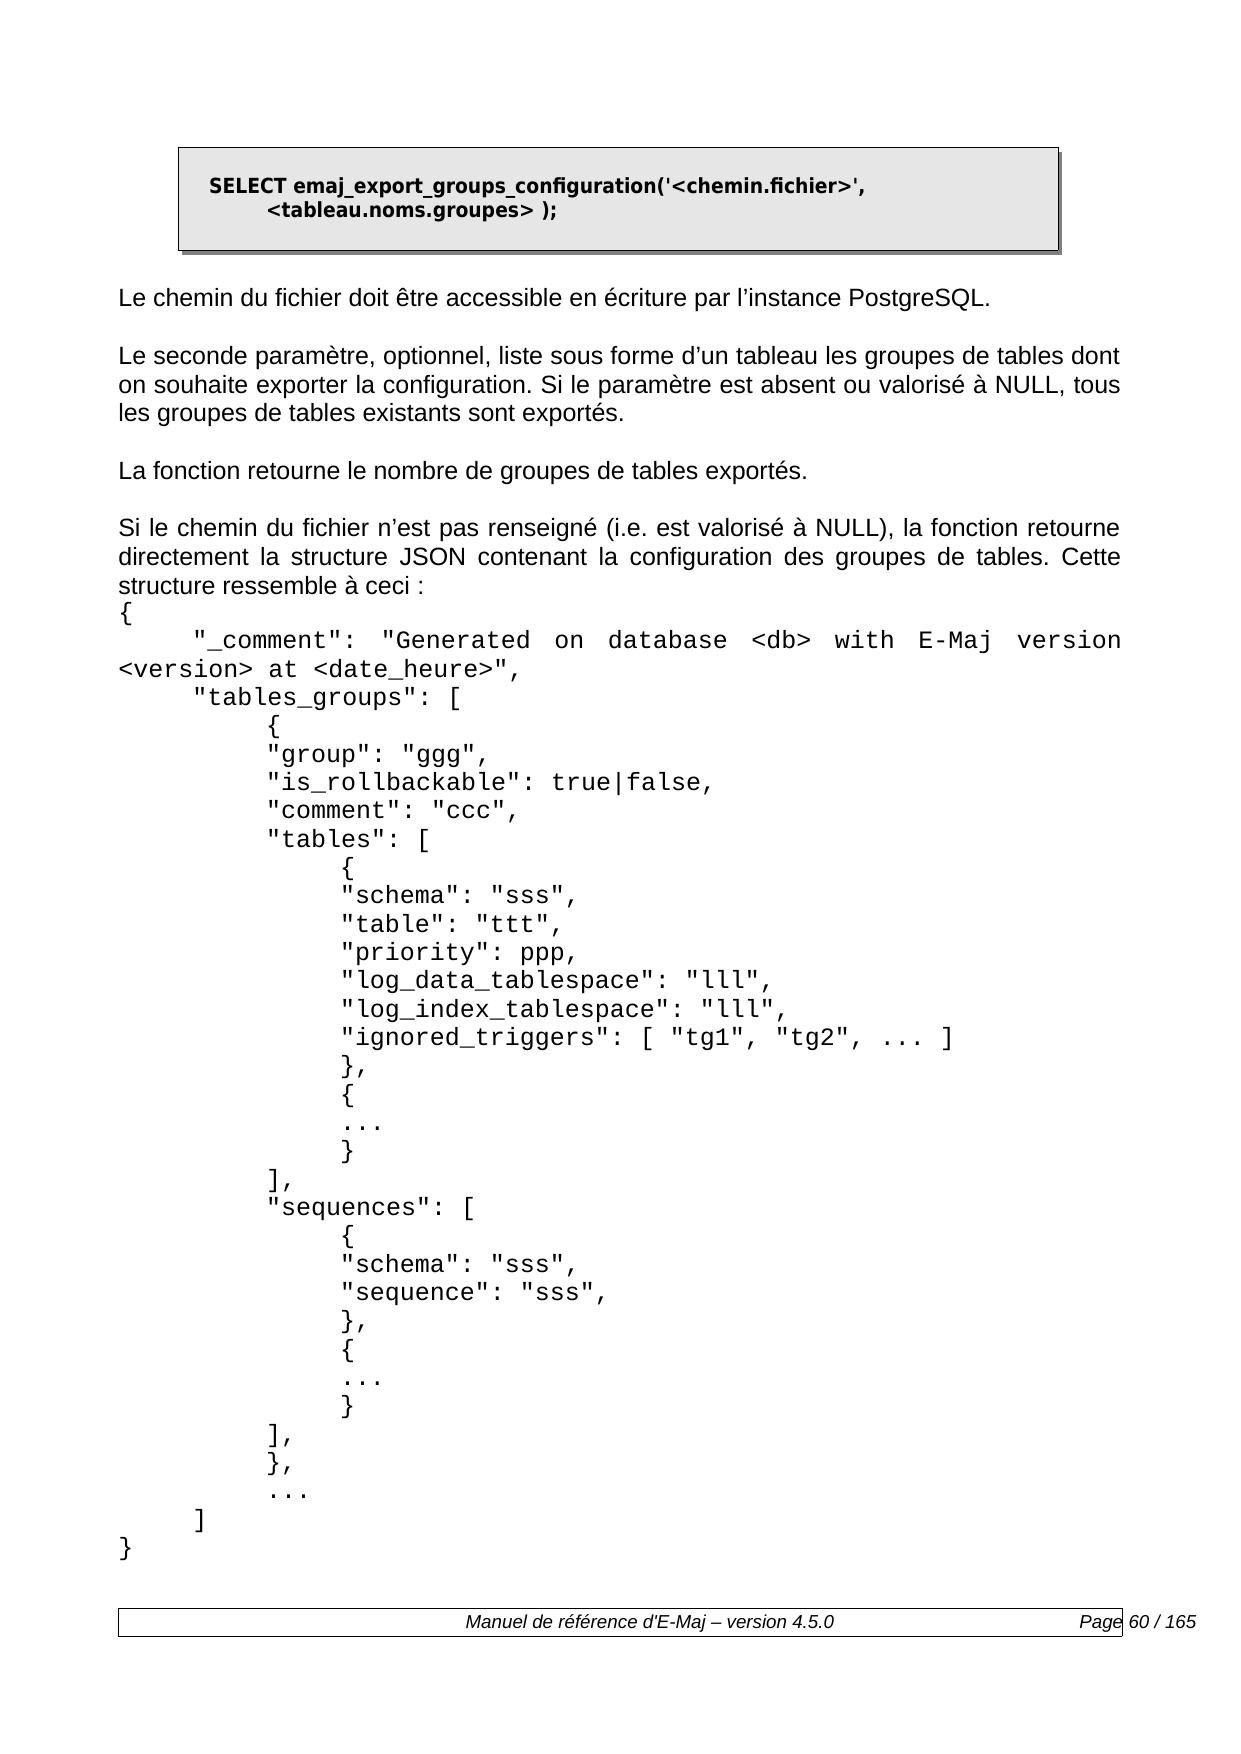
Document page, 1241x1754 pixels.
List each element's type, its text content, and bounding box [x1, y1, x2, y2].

text "group": "ggg", [118, 741, 1122, 770]
text { [118, 1336, 1122, 1365]
text }, [118, 1308, 1122, 1336]
text ], [118, 1166, 1122, 1195]
text SELECT emaj_export_groups_configuration('<chemin.fichier>', <tableau.noms.groupes> ); [179, 171, 1058, 220]
text { [118, 1223, 1122, 1251]
text "priority": ppp, [118, 940, 1122, 968]
text } [118, 1393, 1122, 1421]
text { [118, 855, 1122, 883]
text "ignored_triggers": [ "tg1", "tg2", ... ] [118, 1025, 1122, 1053]
text "log_data_tablespace": "lll", [118, 968, 1122, 996]
text }, [118, 1450, 1122, 1478]
text "tables_groups": [ [118, 685, 1122, 713]
text ... [118, 1365, 1122, 1393]
text { [118, 713, 1122, 741]
text ... [118, 1478, 1122, 1506]
text } [118, 1138, 1122, 1166]
text "_comment": "Generated on database <db> with E-Maj version <version> at <date_heure>", [118, 628, 1122, 685]
text { [118, 1081, 1122, 1110]
text "sequence": "sss", [118, 1280, 1122, 1308]
text "is_rollbackable": true|false, [118, 770, 1122, 798]
text ], [118, 1421, 1122, 1450]
text Si le chemin du fichier n’est pas renseigné (i.e. est valorisé à NULL), la fonction retourne directement la structure JSON contenant la configuration des groupes de tables. Cette structure ressemble à ceci : [118, 513, 1122, 600]
text Le chemin du fichier doit être accessible en écriture par l’instance PostgreSQL. [118, 283, 1122, 312]
text "table": "ttt", [118, 911, 1122, 940]
text "sequences": [ [118, 1195, 1122, 1223]
text "log_index_tablespace": "lll", [118, 996, 1122, 1025]
text { [118, 600, 1122, 628]
text "tables": [ [118, 826, 1122, 855]
text ... [118, 1110, 1122, 1138]
text "schema": "sss", [118, 1251, 1122, 1280]
text } [118, 1535, 1122, 1563]
text ] [118, 1506, 1122, 1535]
text "schema": "sss", [118, 883, 1122, 911]
text }, [118, 1053, 1122, 1081]
text Le seconde paramètre, optionnel, liste sous forme d’un tableau les groupes de tables dont on souhaite exporter la configuration. Si le paramètre est absent ou valorisé à NULL, tous les groupes de tables existants sont exportés. [118, 341, 1122, 427]
text La fonction retourne le nombre de groupes de tables exportés. [118, 456, 1122, 485]
text "comment": "ccc", [118, 798, 1122, 826]
